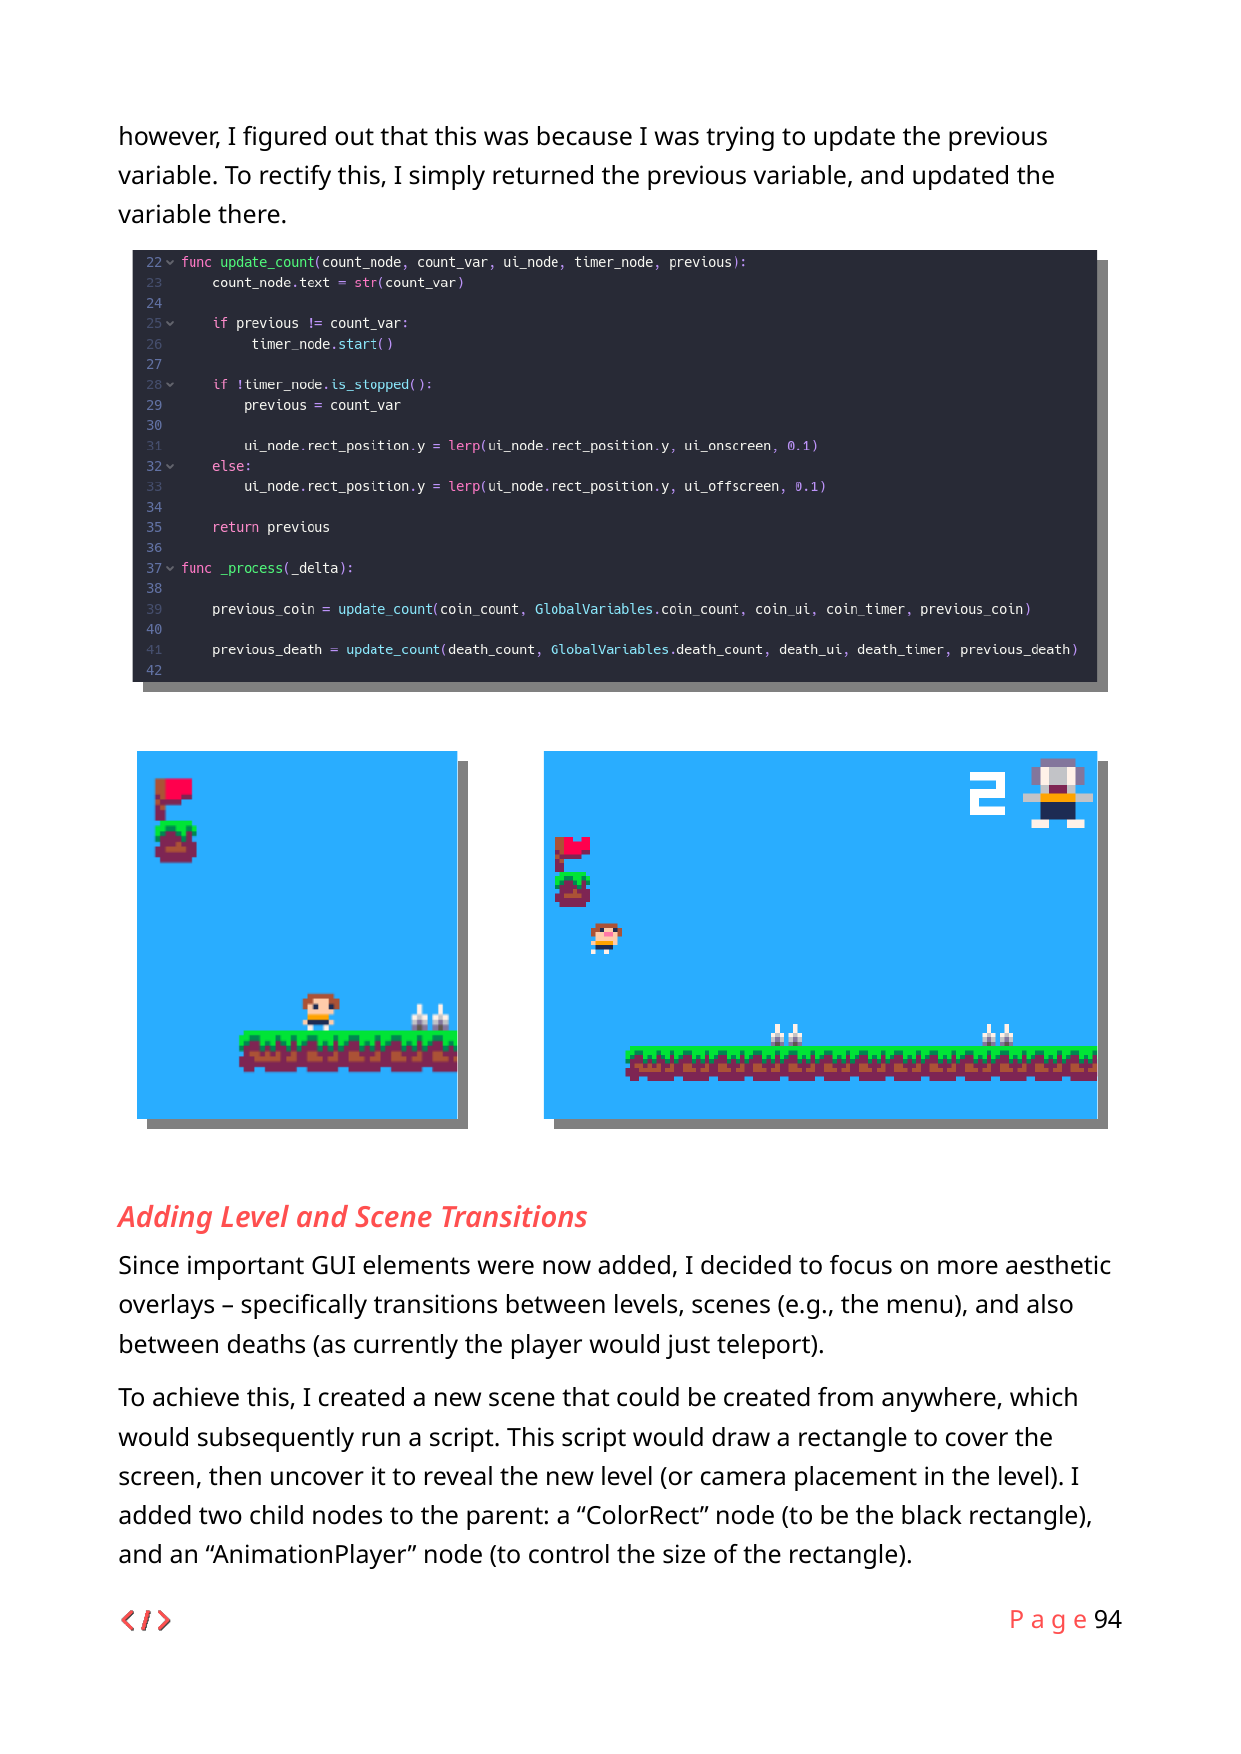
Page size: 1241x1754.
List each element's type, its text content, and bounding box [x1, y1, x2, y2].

text however, I figured out that this was because I was trying to update the previous variable. To rectify this, I simply returned the previous variable, and updated the variable there. [118, 118, 1122, 231]
picture [137, 751, 458, 1119]
subtitle Adding Level and Scene Transitions [118, 1196, 1122, 1236]
picture [132, 250, 1098, 682]
picture [543, 751, 1098, 1119]
picture [116, 1591, 175, 1649]
text To achieve this, I created a new scene that could be created from anywhere, which would subsequently run a script. This script would draw a rectangle to cover the screen, then uncover it to reveal the new level (or camera placement in the level). I added two child nodes to the parent: a “ColorRect” node (to be the black rectangle), and an “AnimationPlayer” node (to control the size of the rectangle). [118, 1380, 1122, 1571]
text Since important GUI elements were now added, I decided to focus on more aesthetic overlays – specifically transitions between levels, scenes (e.g., the menu), and also between deaths (as currently the player would just teleport). [118, 1248, 1122, 1360]
